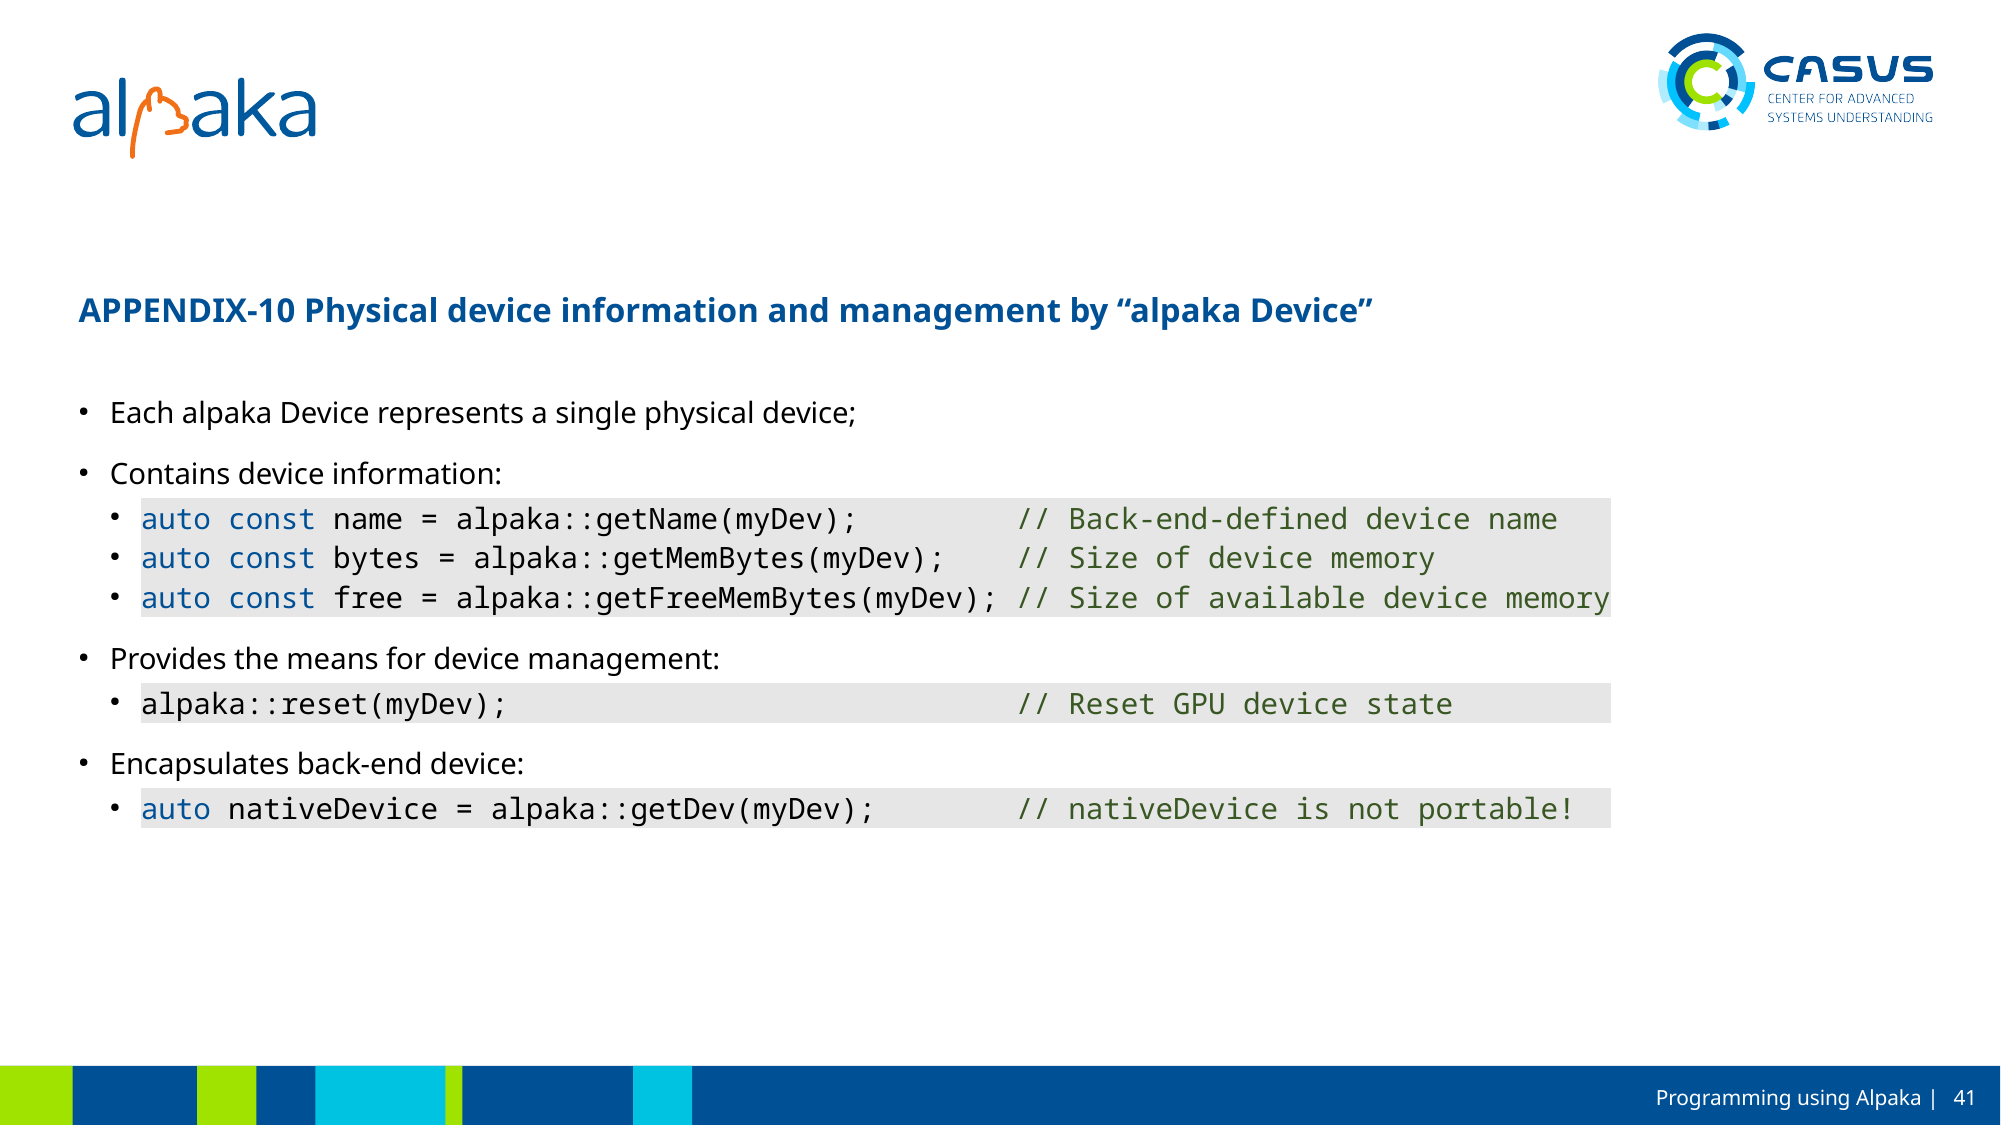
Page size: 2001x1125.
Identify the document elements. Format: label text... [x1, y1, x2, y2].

title [72, 54, 1620, 154]
picture [1658, 33, 1933, 131]
list APPENDIX-10 Physical device information and management by “alpaka Device” Each alpaka Device represents a single physical device; Contains device information: auto const name = alpaka::getName(myDev); // Back-end-defined device name auto const bytes = alpaka::getMemBytes(myDev); // Size of device memory auto const free = alpaka::getFreeMemBytes(myDev); // Size of available device memory Provides the means for device management: alpaka::reset(myDev); // Reset GPU device state Encapsulates back-end device: auto nativeDevice = alpaka::getDev(myDev); // nativeDevice is not portable! [78, 287, 1626, 950]
picture [72, 76, 317, 160]
